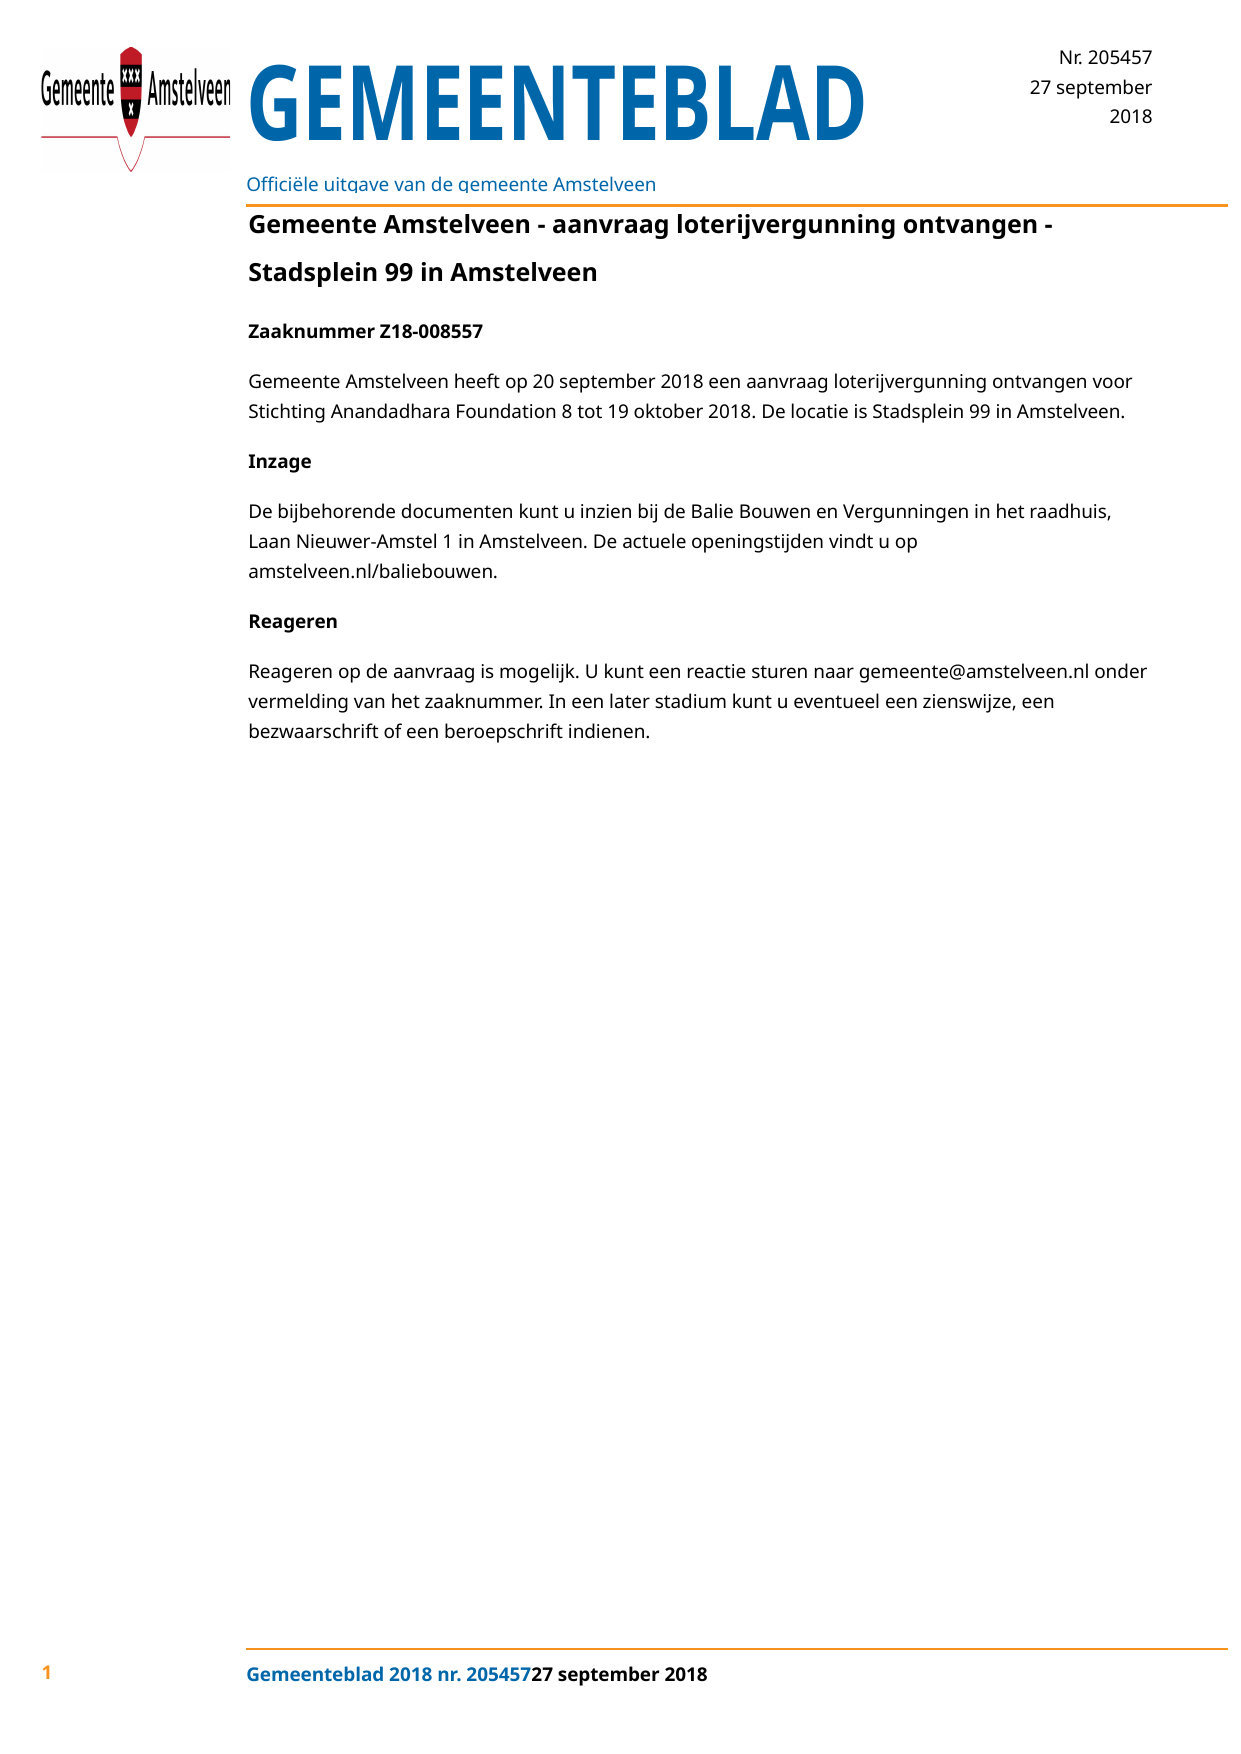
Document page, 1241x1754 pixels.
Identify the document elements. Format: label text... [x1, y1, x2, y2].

text De bijbehorende documenten kunt u inzien bij de Balie Bouwen en Vergunningen in het raadhuis, Laan Nieuwer-Amstel 1 in Amstelveen. De actuele openingstijden vindt u op amstelveen.nl/baliebouwen. [248, 499, 1152, 584]
text Gemeente Amstelveen - aanvraag loterijvergunning ontvangen - Stadsplein 99 in Amstelveen [248, 207, 1152, 288]
text Zaaknummer Z18-008557 [248, 318, 1152, 344]
text Inzage [248, 448, 1152, 474]
text Gemeente Amstelveen heeft op 20 september 2018 een aanvraag loterijvergunning ontvangen voor Stichting Anandadhara Foundation 8 tot 19 oktober 2018. De locatie is Stadsplein 99 in Amstelveen. [248, 368, 1152, 424]
picture [41, 47, 231, 172]
text Reageren [248, 608, 1152, 634]
text Reageren op de aanvraag is mogelijk. U kunt een reactie sturen naar gemeente@amstelveen.nl onder vermelding van het zaaknummer. In een later stadium kunt u eventueel een zienswijze, een bezwaarschrift of een beroepschrift indienen. [248, 659, 1152, 744]
